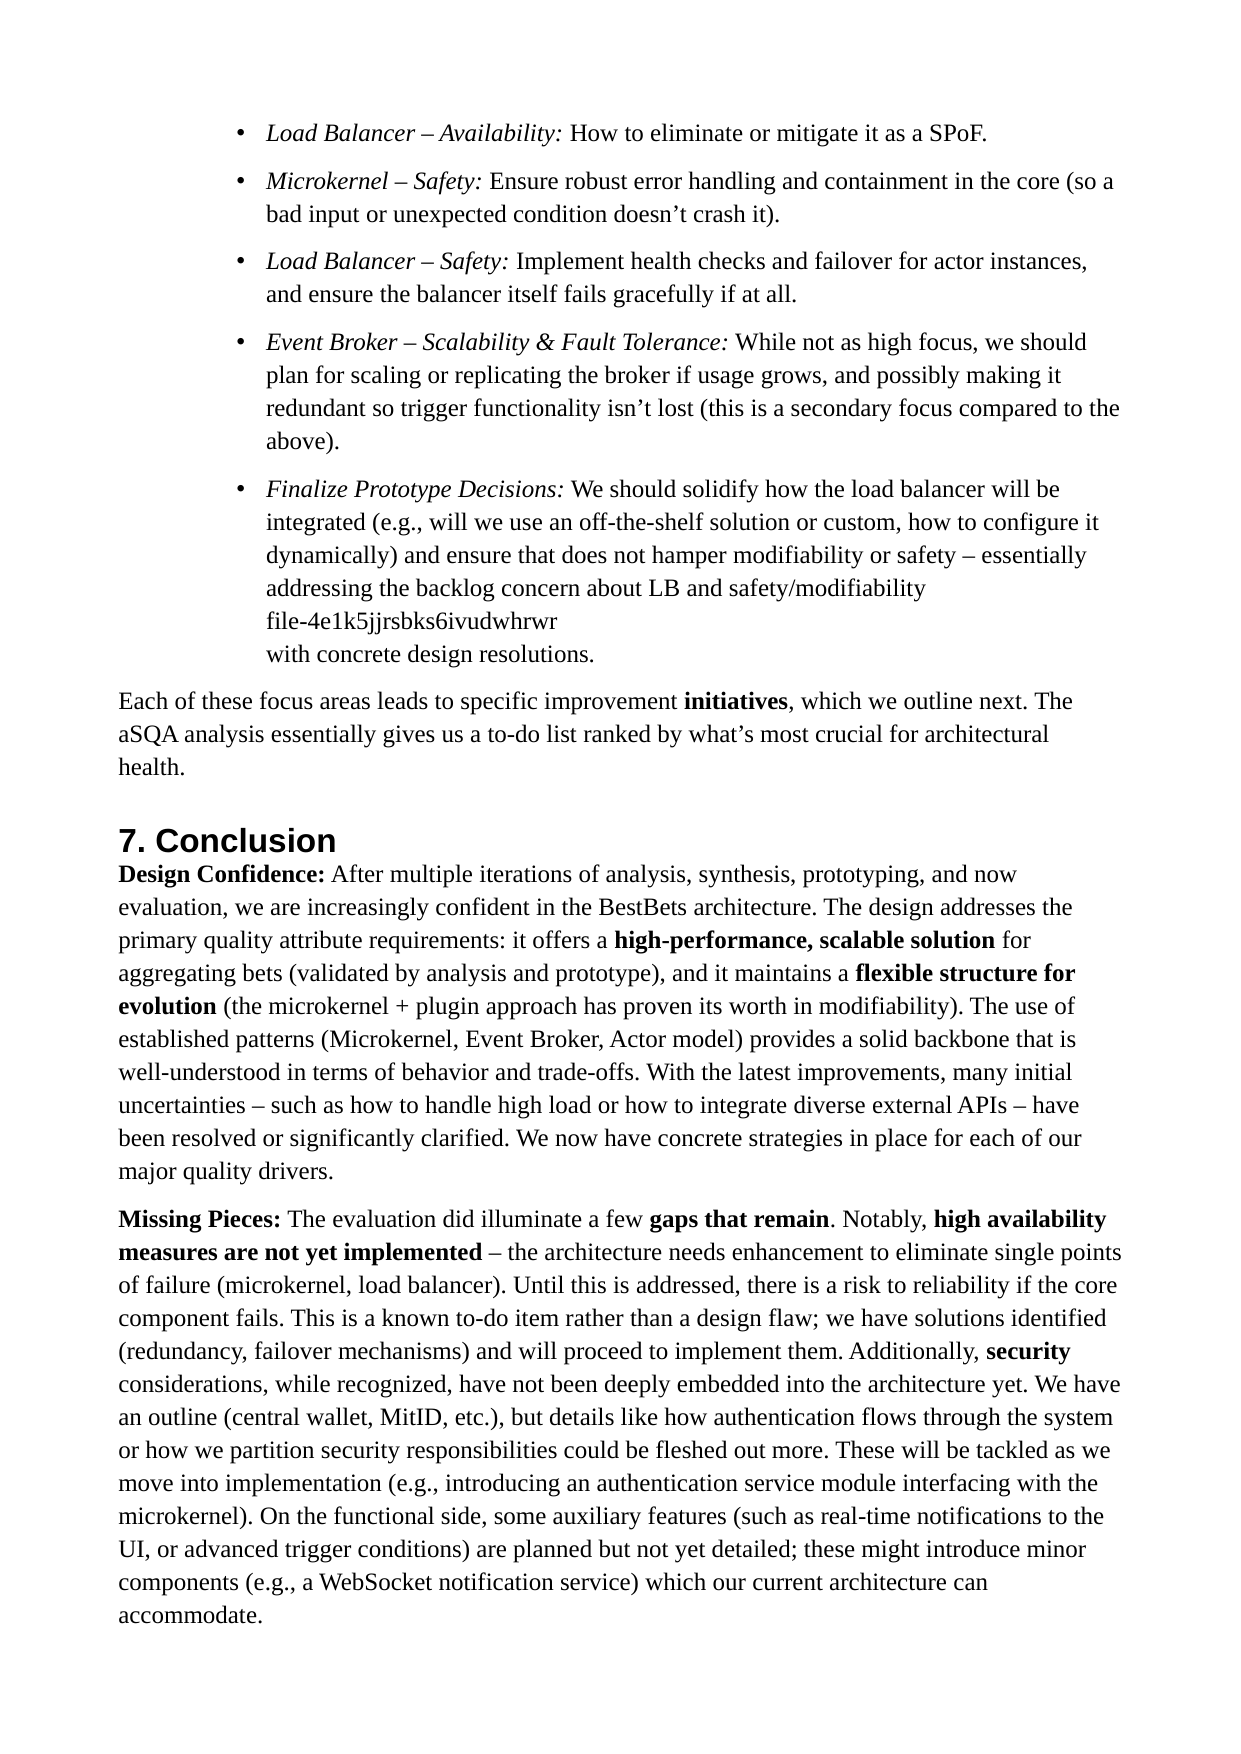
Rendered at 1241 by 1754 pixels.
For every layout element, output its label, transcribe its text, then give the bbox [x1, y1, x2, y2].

list Finalize Prototype Decisions: We should solidify how the load balancer will be integrated (e.g., will we use an off-the-shelf solution or custom, how to configure it dynamically) and ensure that does not hamper modifiability or safety – essentially addressing the backlog concern about LB and safety/modifiability​ [236, 474, 1122, 601]
list file-4e1k5jjrsbks6ivudwhrwr [236, 606, 1122, 634]
text Each of these focus areas leads to specific improvement initiatives, which we outline next. The aSQA analysis essentially gives us a to-do list ranked by what’s most crucial for architectural health. [118, 686, 1122, 781]
list with concrete design resolutions. [236, 639, 1122, 667]
subtitle 7. Conclusion [118, 821, 1122, 859]
text Design Confidence: After multiple iterations of analysis, synthesis, prototyping, and now evaluation, we are increasingly confident in the BestBets architecture. The design addresses the primary quality attribute requirements: it offers a high-performance, scalable solution for aggregating bets (validated by analysis and prototype), and it maintains a flexible structure for evolution (the microkernel + plugin approach has proven its worth in modifiability). The use of established patterns (Microkernel, Event Broker, Actor model) provides a solid backbone that is well-understood in terms of behavior and trade-offs. With the latest improvements, many initial uncertainties – such as how to handle high load or how to integrate diverse external APIs – have been resolved or significantly clarified. We now have concrete strategies in place for each of our major quality drivers. [118, 859, 1122, 1185]
list Load Balancer – Safety: Implement health checks and failover for actor instances, and ensure the balancer itself fails gracefully if at all. [236, 246, 1122, 308]
text Missing Pieces: The evaluation did illuminate a few gaps that remain. Notably, high availability measures are not yet implemented – the architecture needs enhancement to eliminate single points of failure (microkernel, load balancer). Until this is addressed, there is a risk to reliability if the core component fails. This is a known to-do item rather than a design flaw; we have solutions identified (redundancy, failover mechanisms) and will proceed to implement them. Additionally, security considerations, while recognized, have not been deeply embedded into the architecture yet. We have an outline (central wallet, MitID, etc.), but details like how authentication flows through the system or how we partition security responsibilities could be fleshed out more. These will be tackled as we move into implementation (e.g., introducing an authentication service module interfacing with the microkernel). On the functional side, some auxiliary features (such as real-time notifications to the UI, or advanced trigger conditions) are planned but not yet detailed; these might introduce minor components (e.g., a WebSocket notification service) which our current architecture can accommodate. [118, 1204, 1122, 1629]
list Event Broker – Scalability & Fault Tolerance: While not as high focus, we should plan for scaling or replicating the broker if usage grows, and possibly making it redundant so trigger functionality isn’t lost (this is a secondary focus compared to the above). [236, 327, 1122, 455]
list Load Balancer – Availability: How to eliminate or mitigate it as a SPoF. [236, 118, 1122, 147]
list Microkernel – Safety: Ensure robust error handling and containment in the core (so a bad input or unexpected condition doesn’t crash it). [236, 166, 1122, 227]
